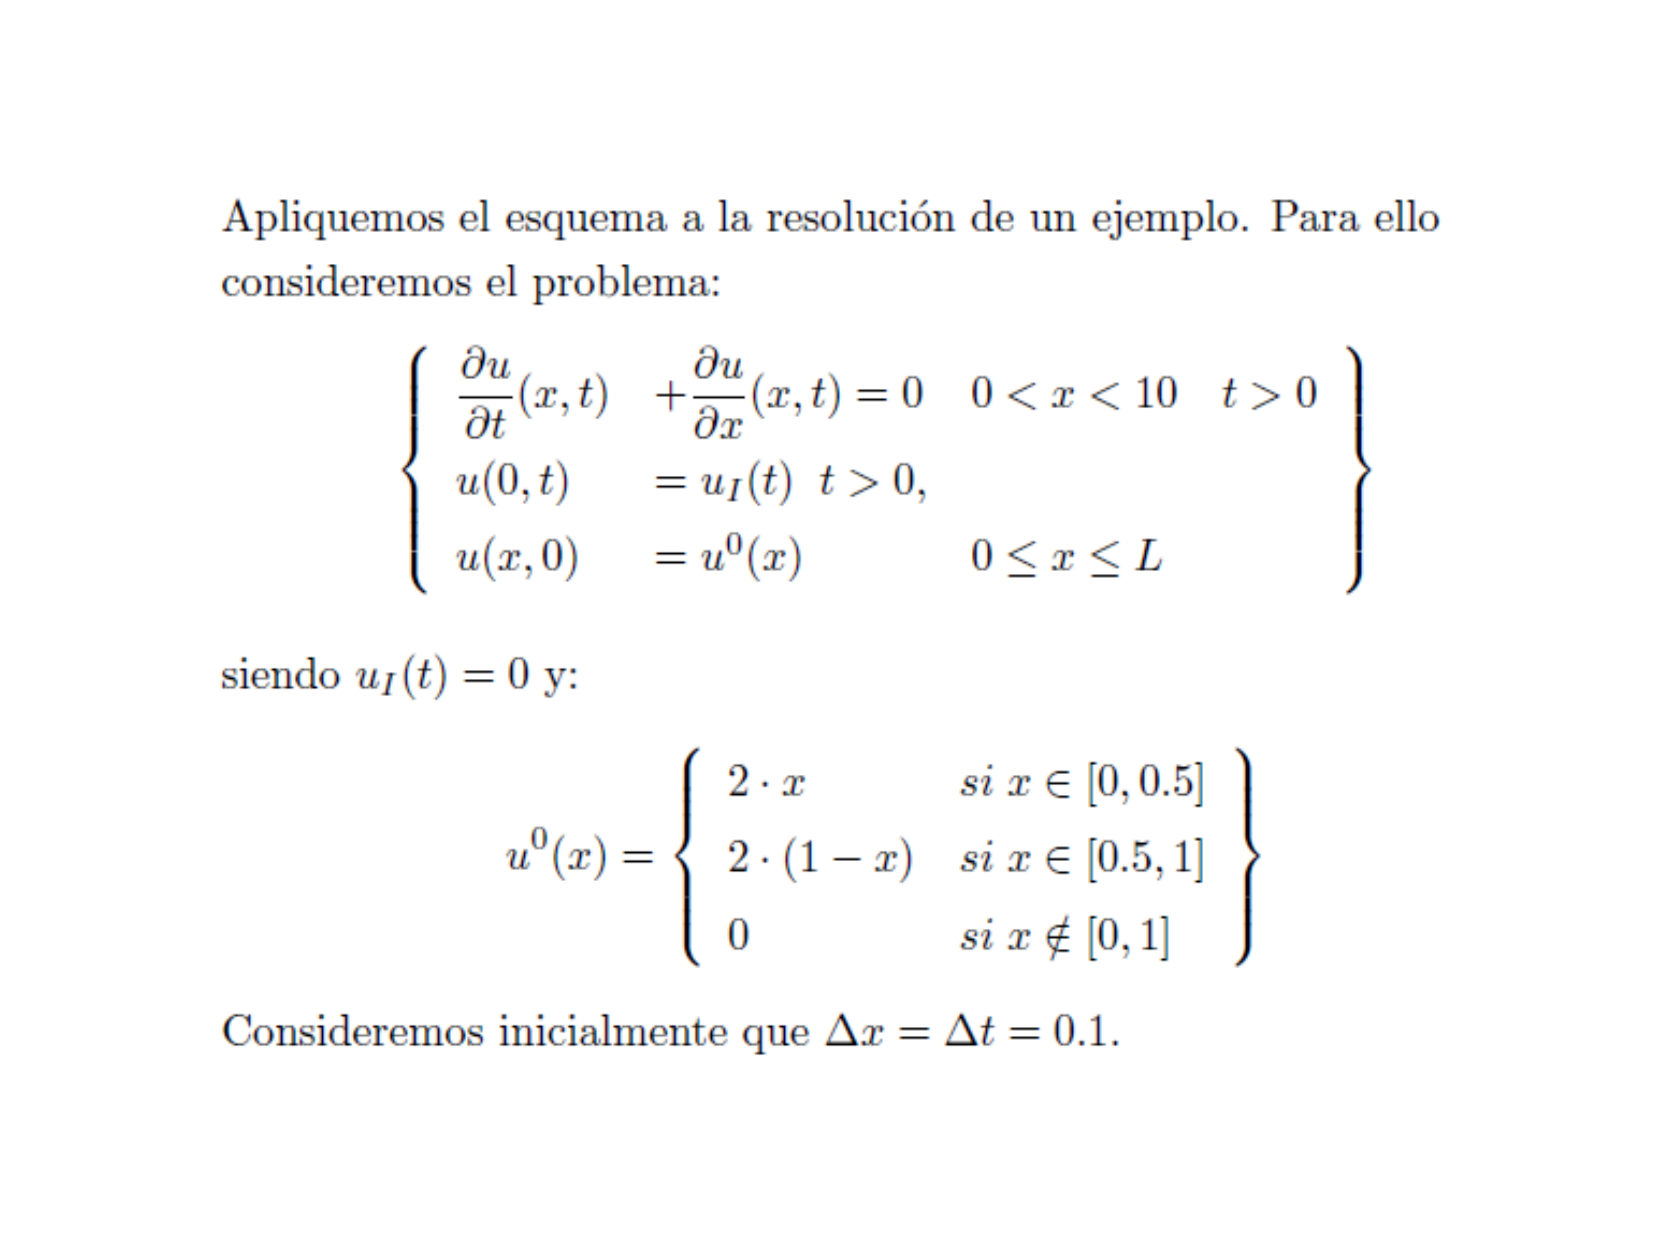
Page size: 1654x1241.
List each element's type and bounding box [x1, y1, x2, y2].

picture [206, 147, 1506, 1093]
